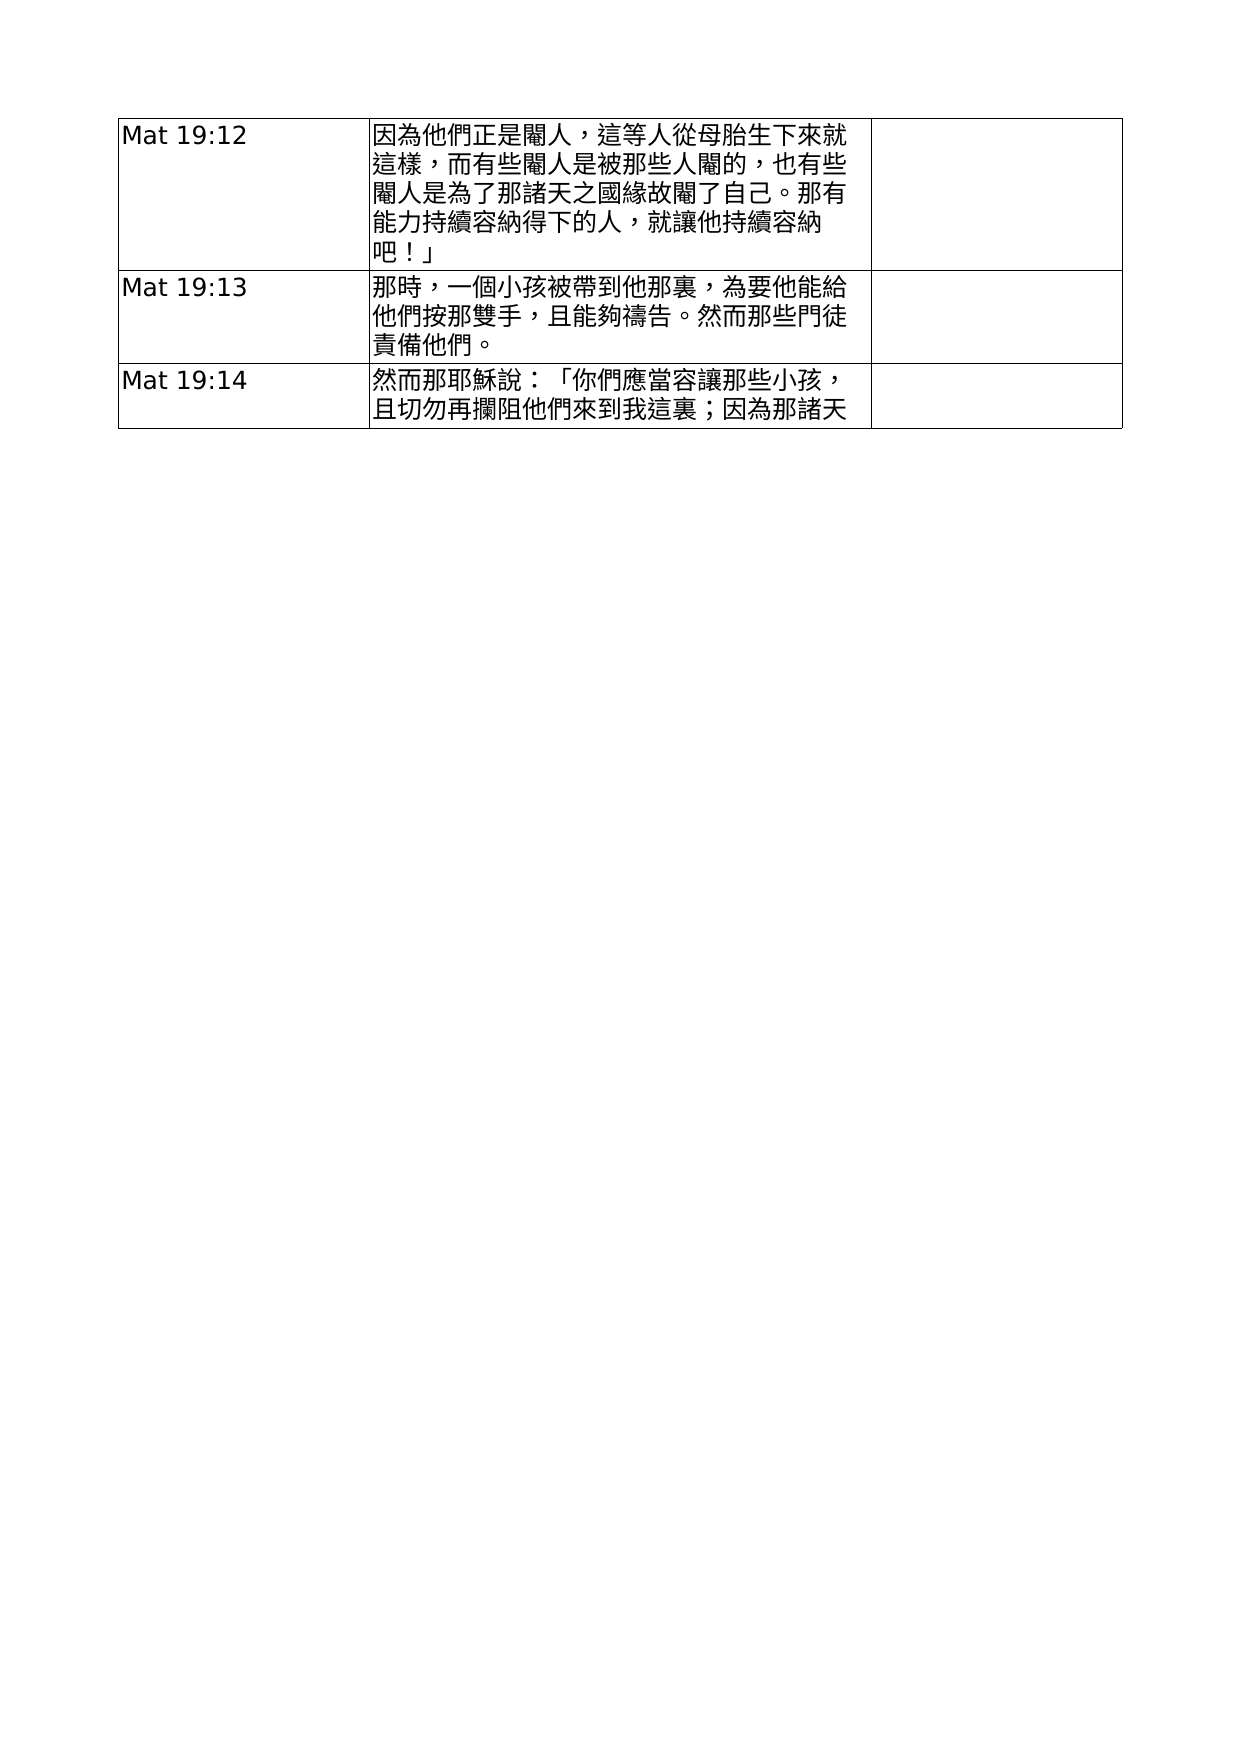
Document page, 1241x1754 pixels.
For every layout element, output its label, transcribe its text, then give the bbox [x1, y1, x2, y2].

table_cell [872, 364, 1122, 428]
table_cell 然而那耶穌說：「你們應當容讓那些小孩，且切勿再攔阻他們來到我這裏；因為那諸天 [370, 364, 871, 428]
table_cell 那時，一個小孩被帶到他那裏，為要他能給他們按那雙手，且能夠禱告。然而那些門徒責備他們。 [370, 271, 871, 363]
table_cell 因為他們正是閹人，這等人從母胎生下來就這樣，而有些閹人是被那些人閹的，也有些閹人是為了那諸天之國緣故閹了自己。那有能力持續容納得下的人，就讓他持續容納吧！」 [370, 119, 871, 270]
table_cell [872, 119, 1122, 270]
table_cell [872, 271, 1122, 363]
table_cell Mat 19:12 [119, 119, 369, 270]
table_cell Mat 19:13 [119, 271, 369, 363]
table_cell Mat 19:14 [119, 364, 369, 428]
